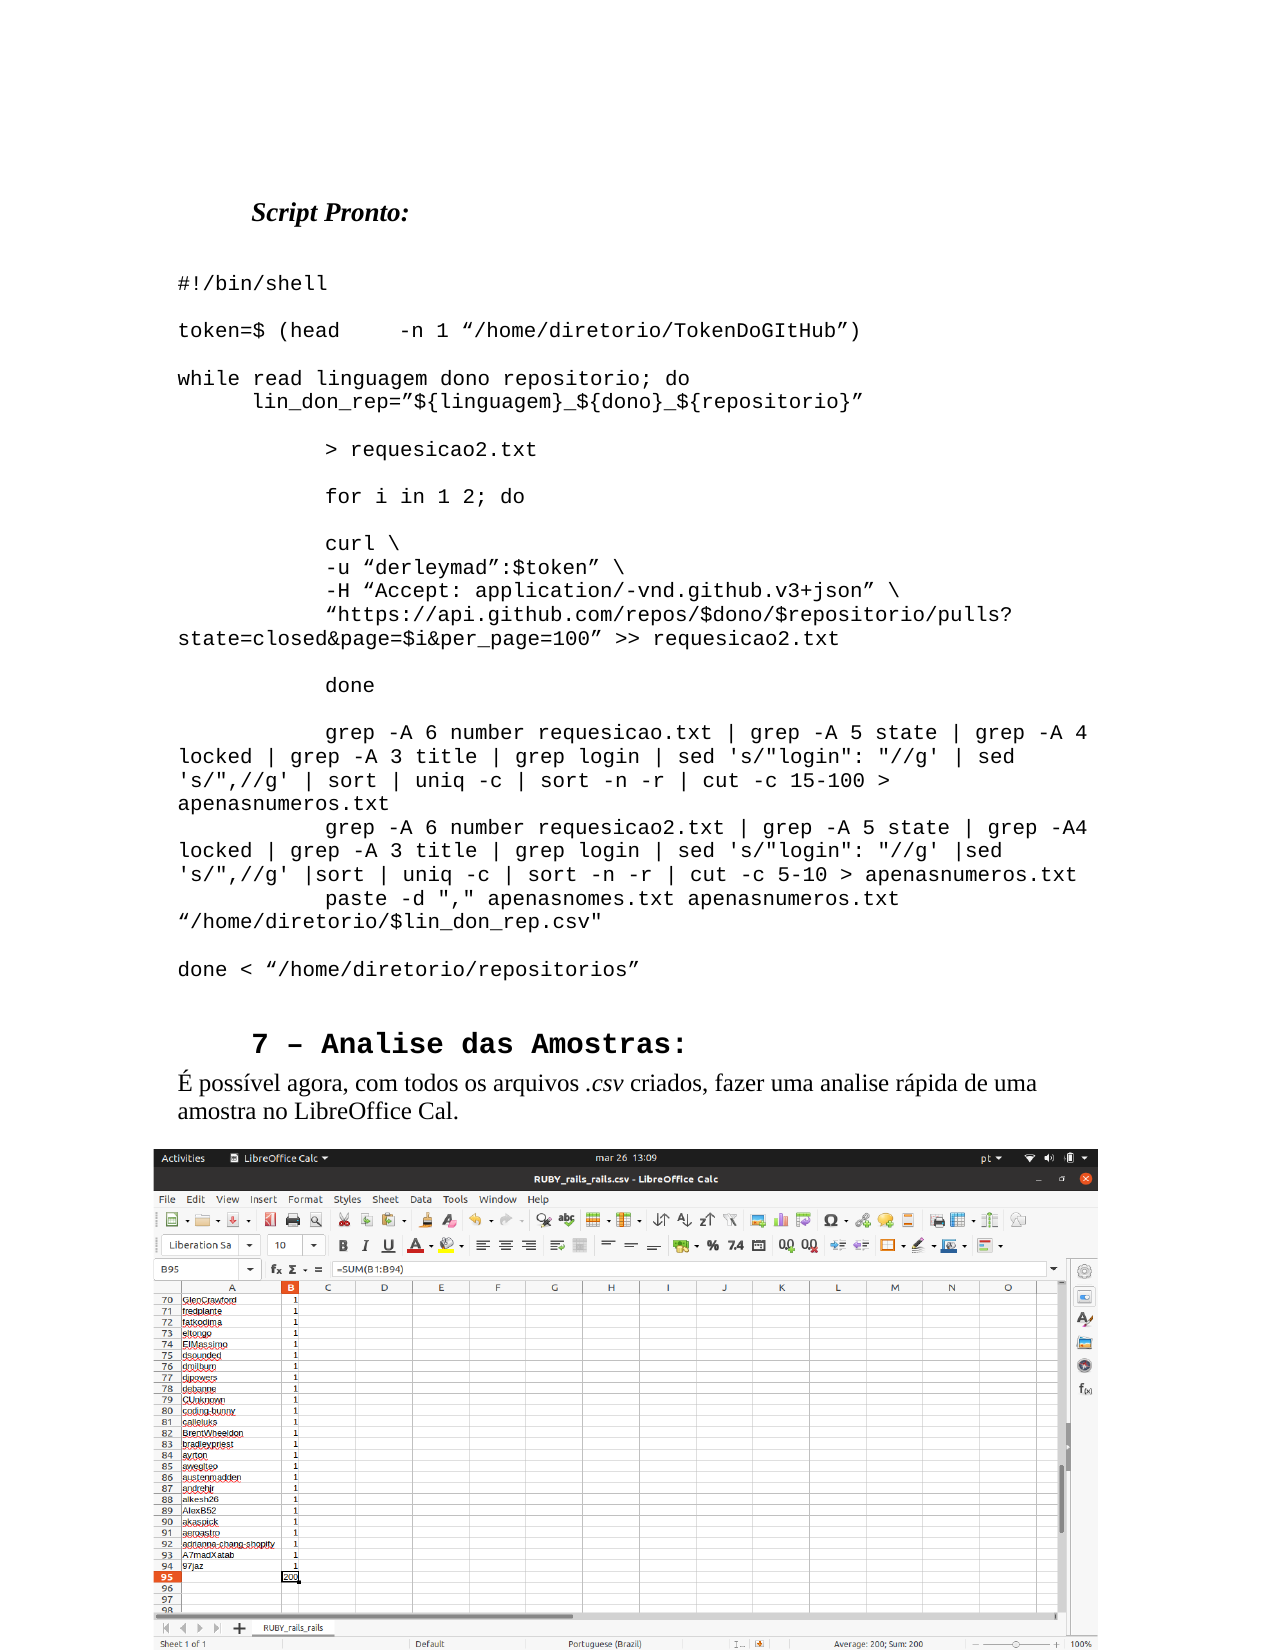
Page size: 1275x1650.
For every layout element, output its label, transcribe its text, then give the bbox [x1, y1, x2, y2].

text “https://api.github.com/repos/$dono/$repositorio/pulls?state=closed&page=$i&per_page=100” >> requesicao2.txt [177, 604, 1098, 651]
text token=$ (head -n 1 “/home/diretorio/TokenDoGItHub”) [177, 320, 1098, 344]
text while read linguagem dono repositorio; do [177, 368, 1098, 391]
text done [177, 675, 1098, 699]
text É possível agora, com todos os arquivos .csv criados, fazer uma analise rápida de uma amostra no LibreOffice Cal. [177, 1068, 1098, 1125]
text > requesicao2.txt [177, 438, 1098, 462]
text grep -A 6 number requesicao.txt | grep -A 5 state | grep -A 4 locked | grep -A 3 title | grep login | sed 's/"login": "//g' | sed 's/",//g' | sort | uniq -c | sort -n -r | cut -c 15-100 > apenasnumeros.txt [177, 722, 1098, 817]
picture [153, 1149, 1098, 1650]
text #!/bin/shell [177, 273, 1098, 297]
text lin_don_rep=”${linguagem}_${dono}_${repositorio}” [177, 391, 1098, 415]
text -H “Accept: application/-vnd.github.v3+json” \ [177, 580, 1098, 604]
text curl \ [177, 533, 1098, 557]
text for i in 1 2; do [177, 486, 1098, 509]
text done < “/home/diretorio/repositorios” [177, 959, 1098, 982]
text grep -A 6 number requesicao2.txt | grep -A 5 state | grep -A4 locked | grep -A 3 title | grep login | sed 's/"login": "//g' |sed 's/",//g' |sort | uniq -c | sort -n -r | cut -c 5-10 > apenasnumeros.txt [177, 817, 1098, 888]
text paste -d "," apenasnomes.txt apenasnumeros.txt “/home/diretorio/$lin_don_rep.csv" [177, 888, 1098, 935]
text -u “derleymad”:$token” \ [177, 557, 1098, 580]
text Script Pronto: [177, 196, 1098, 227]
text 7 – Analise das Amostras: [177, 1030, 1098, 1063]
